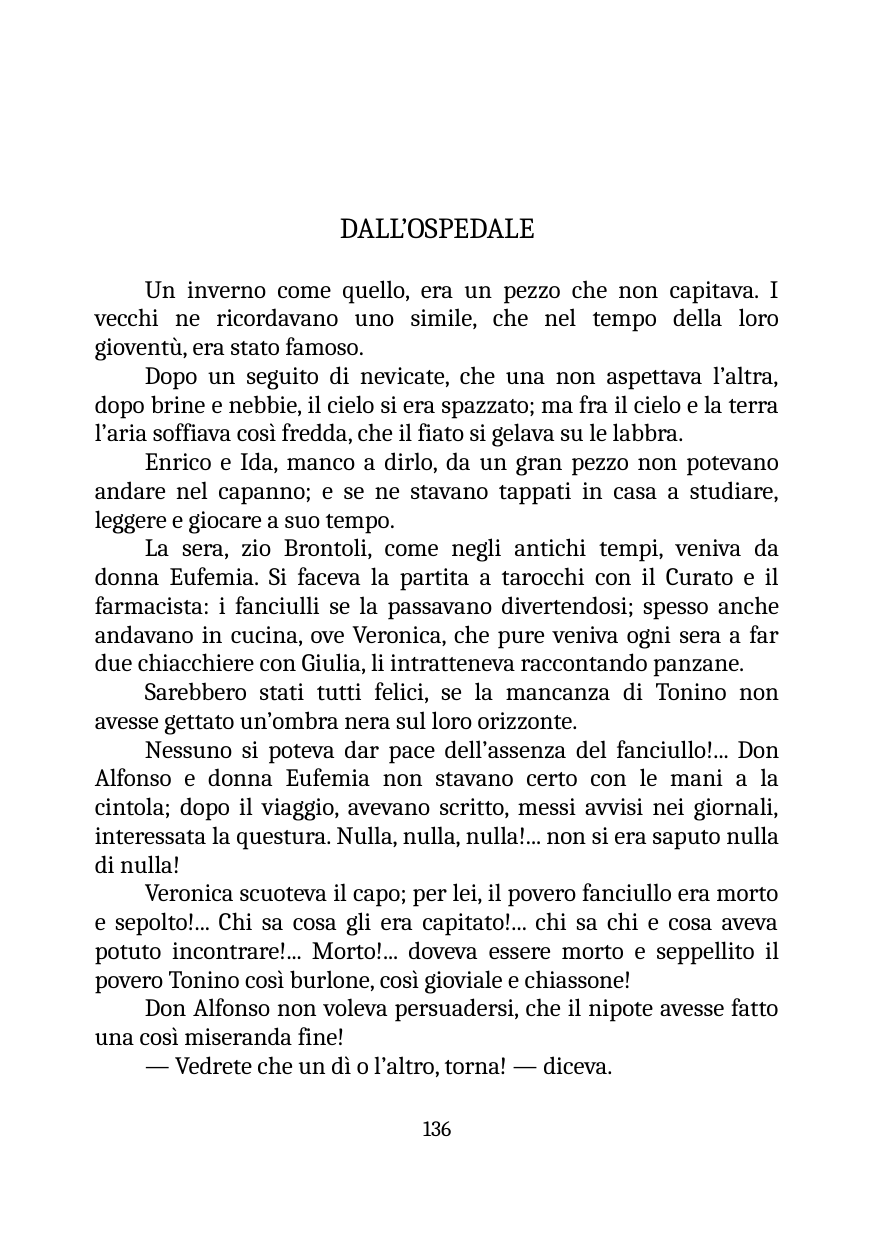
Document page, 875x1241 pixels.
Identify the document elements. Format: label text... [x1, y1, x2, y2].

subtitle DALL’OSPEDALE [94, 213, 779, 246]
text Dopo un seguito di nevicate, che una non aspettava l’altra, dopo brine e nebbie, il cielo si era spazzato; ma fra il cielo e la terra l’aria soffiava così fredda, che il fiato si gelava su le labbra. [94, 362, 779, 448]
text Sarebbero stati tutti felici, se la mancanza di Tonino non avesse gettato un’ombra nera sul loro orizzonte. [94, 678, 779, 736]
text Don Alfonso non voleva persuadersi, che il nipote avesse fatto una così miseranda fine! [94, 994, 779, 1052]
text Un inverno come quello, era un pezzo che non capitava. I vecchi ne ricordavano uno simile, che nel tempo della loro gioventù, era stato famoso. [94, 276, 779, 362]
text La sera, zio Brontoli, come negli antichi tempi, veniva da donna Eufemia. Si faceva la partita a tarocchi con il Curato e il farmacista: i fanciulli se la passavano divertendosi; spesso anche andavano in cucina, ove Veronica, che pure veniva ogni sera a far due chiacchiere con Giulia, li intratteneva raccontando panzane. [94, 534, 779, 678]
text — Vedrete che un dì o l’altro, torna! — diceva. [94, 1052, 779, 1081]
text Nessuno si poteva dar pace dell’assenza del fanciullo!... Don Alfonso e donna Eufemia non stavano certo con le mani a la cintola; dopo il viaggio, avevano scritto, messi avvisi nei giornali, interessata la questura. Nulla, nulla, nulla!... non si era saputo nulla di nulla! [94, 736, 779, 879]
text Enrico e Ida, manco a dirlo, da un gran pezzo non potevano andare nel capanno; e se ne stavano tappati in casa a studiare, leggere e giocare a suo tempo. [94, 448, 779, 534]
text Veronica scuoteva il capo; per lei, il povero fanciullo era morto e sepolto!... Chi sa cosa gli era capitato!... chi sa chi e cosa aveva potuto incontrare!... Morto!... doveva essere morto e seppellito il povero Tonino così burlone, così gioviale e chiassone! [94, 879, 779, 994]
